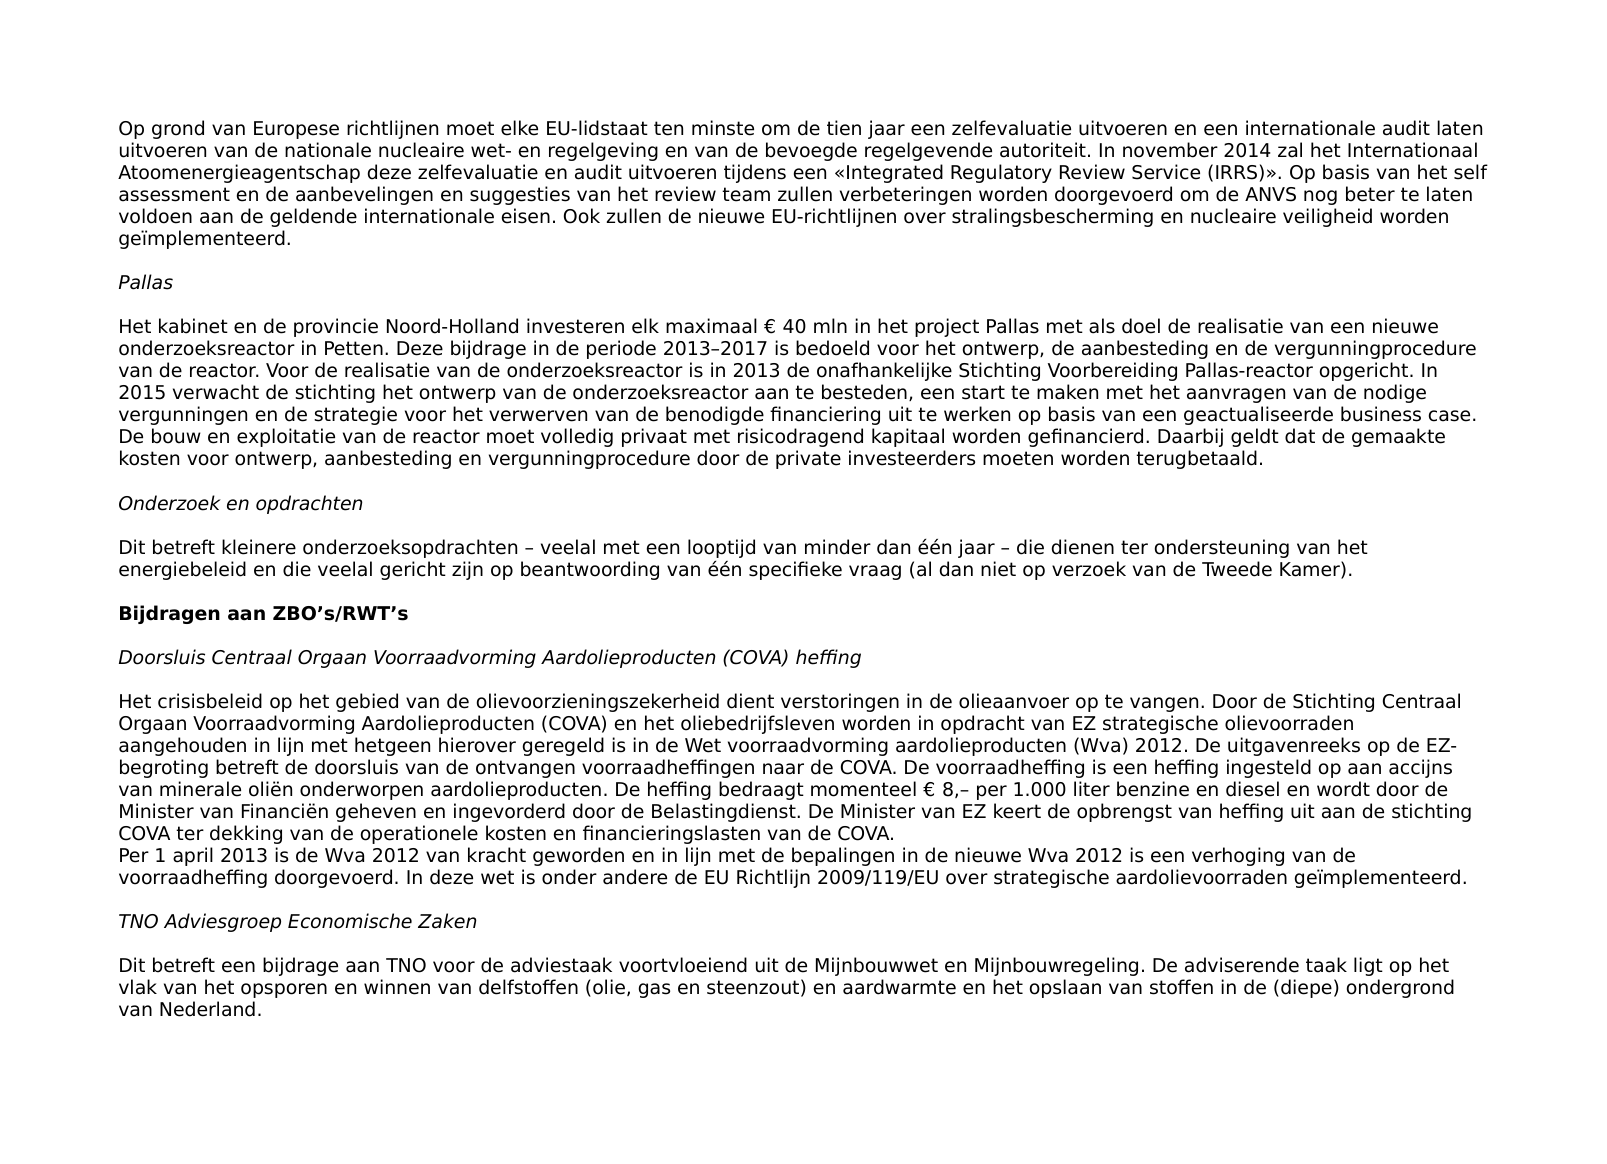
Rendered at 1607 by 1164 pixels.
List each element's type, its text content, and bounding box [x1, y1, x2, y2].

subtitle Bijdragen aan ZBO’s/RWT’s [118, 603, 1488, 625]
subtitle Onderzoek en opdrachten [118, 492, 1488, 514]
text Op grond van Europese richtlijnen moet elke EU-lidstaat ten minste om de tien jaar een zelfevaluatie uitvoeren en een internationale audit laten uitvoeren van de nationale nucleaire wet- en regelgeving en van de bevoegde regelgevende autoriteit. In november 2014 zal het Internationaal Atoomenergieagentschap deze zelfevaluatie en audit uitvoeren tijdens een «Integrated Regulatory Review Service (IRRS)». Op basis van het self assessment en de aanbevelingen en suggesties van het review team zullen verbeteringen worden doorgevoerd om de ANVS nog beter te laten voldoen aan de geldende internationale eisen. Ook zullen de nieuwe EU-richtlijnen over stralingsbescherming en nucleaire veiligheid worden geïmplementeerd. [118, 118, 1488, 250]
subtitle Pallas [118, 272, 1488, 294]
subtitle Doorsluis Centraal Orgaan Voorraadvorming Aardolieproducten (COVA) heffing [118, 647, 1488, 669]
text Dit betreft kleinere onderzoeksopdrachten – veelal met een looptijd van minder dan één jaar – die dienen ter ondersteuning van het energiebeleid en die veelal gericht zijn op beantwoording van één specifieke vraag (al dan niet op verzoek van de Tweede Kamer). [118, 537, 1488, 581]
text Dit betreft een bijdrage aan TNO voor de adviestaak voortvloeiend uit de Mijnbouwwet en Mijnbouwregeling. De adviserende taak ligt op het vlak van het opsporen en winnen van delfstoffen (olie, gas en steenzout) en aardwarmte en het opslaan van stoffen in de (diepe) ondergrond van Nederland. [118, 955, 1488, 1021]
text Per 1 april 2013 is de Wva 2012 van kracht geworden en in lijn met de bepalingen in de nieuwe Wva 2012 is een verhoging van de voorraadheffing doorgevoerd. In deze wet is onder andere de EU Richtlijn 2009/119/EU over strategische aardolievoorraden geïmplementeerd. [118, 845, 1488, 889]
text Het crisisbeleid op het gebied van de olievoorzieningszekerheid dient verstoringen in de olieaanvoer op te vangen. Door de Stichting Centraal Orgaan Voorraadvorming Aardolieproducten (COVA) en het oliebedrijfsleven worden in opdracht van EZ strategische olievoorraden aangehouden in lijn met hetgeen hierover geregeld is in de Wet voorraadvorming aardolieproducten (Wva) 2012. De uitgavenreeks op de EZ-begroting betreft de doorsluis van de ontvangen voorraadheffingen naar de COVA. De voorraadheffing is een heffing ingesteld op aan accijns van minerale oliën onderworpen aardolieproducten. De heffing bedraagt momenteel € 8,– per 1.000 liter benzine en diesel en wordt door de Minister van Financiën geheven en ingevorderd door de Belastingdienst. De Minister van EZ keert de opbrengst van heffing uit aan de stichting COVA ter dekking van de operationele kosten en financieringslasten van de COVA. [118, 691, 1488, 845]
subtitle TNO Adviesgroep Economische Zaken [118, 911, 1488, 933]
text Het kabinet en de provincie Noord-Holland investeren elk maximaal € 40 mln in het project Pallas met als doel de realisatie van een nieuwe onderzoeksreactor in Petten. Deze bijdrage in de periode 2013–2017 is bedoeld voor het ontwerp, de aanbesteding en de vergunningprocedure van de reactor. Voor de realisatie van de onderzoeksreactor is in 2013 de onafhankelijke Stichting Voorbereiding Pallas-reactor opgericht. In 2015 verwacht de stichting het ontwerp van de onderzoeksreactor aan te besteden, een start te maken met het aanvragen van de nodige vergunningen en de strategie voor het verwerven van de benodigde financiering uit te werken op basis van een geactualiseerde business case. De bouw en exploitatie van de reactor moet volledig privaat met risicodragend kapitaal worden gefinancierd. Daarbij geldt dat de gemaakte kosten voor ontwerp, aanbesteding en vergunningprocedure door de private investeerders moeten worden terugbetaald. [118, 316, 1488, 470]
